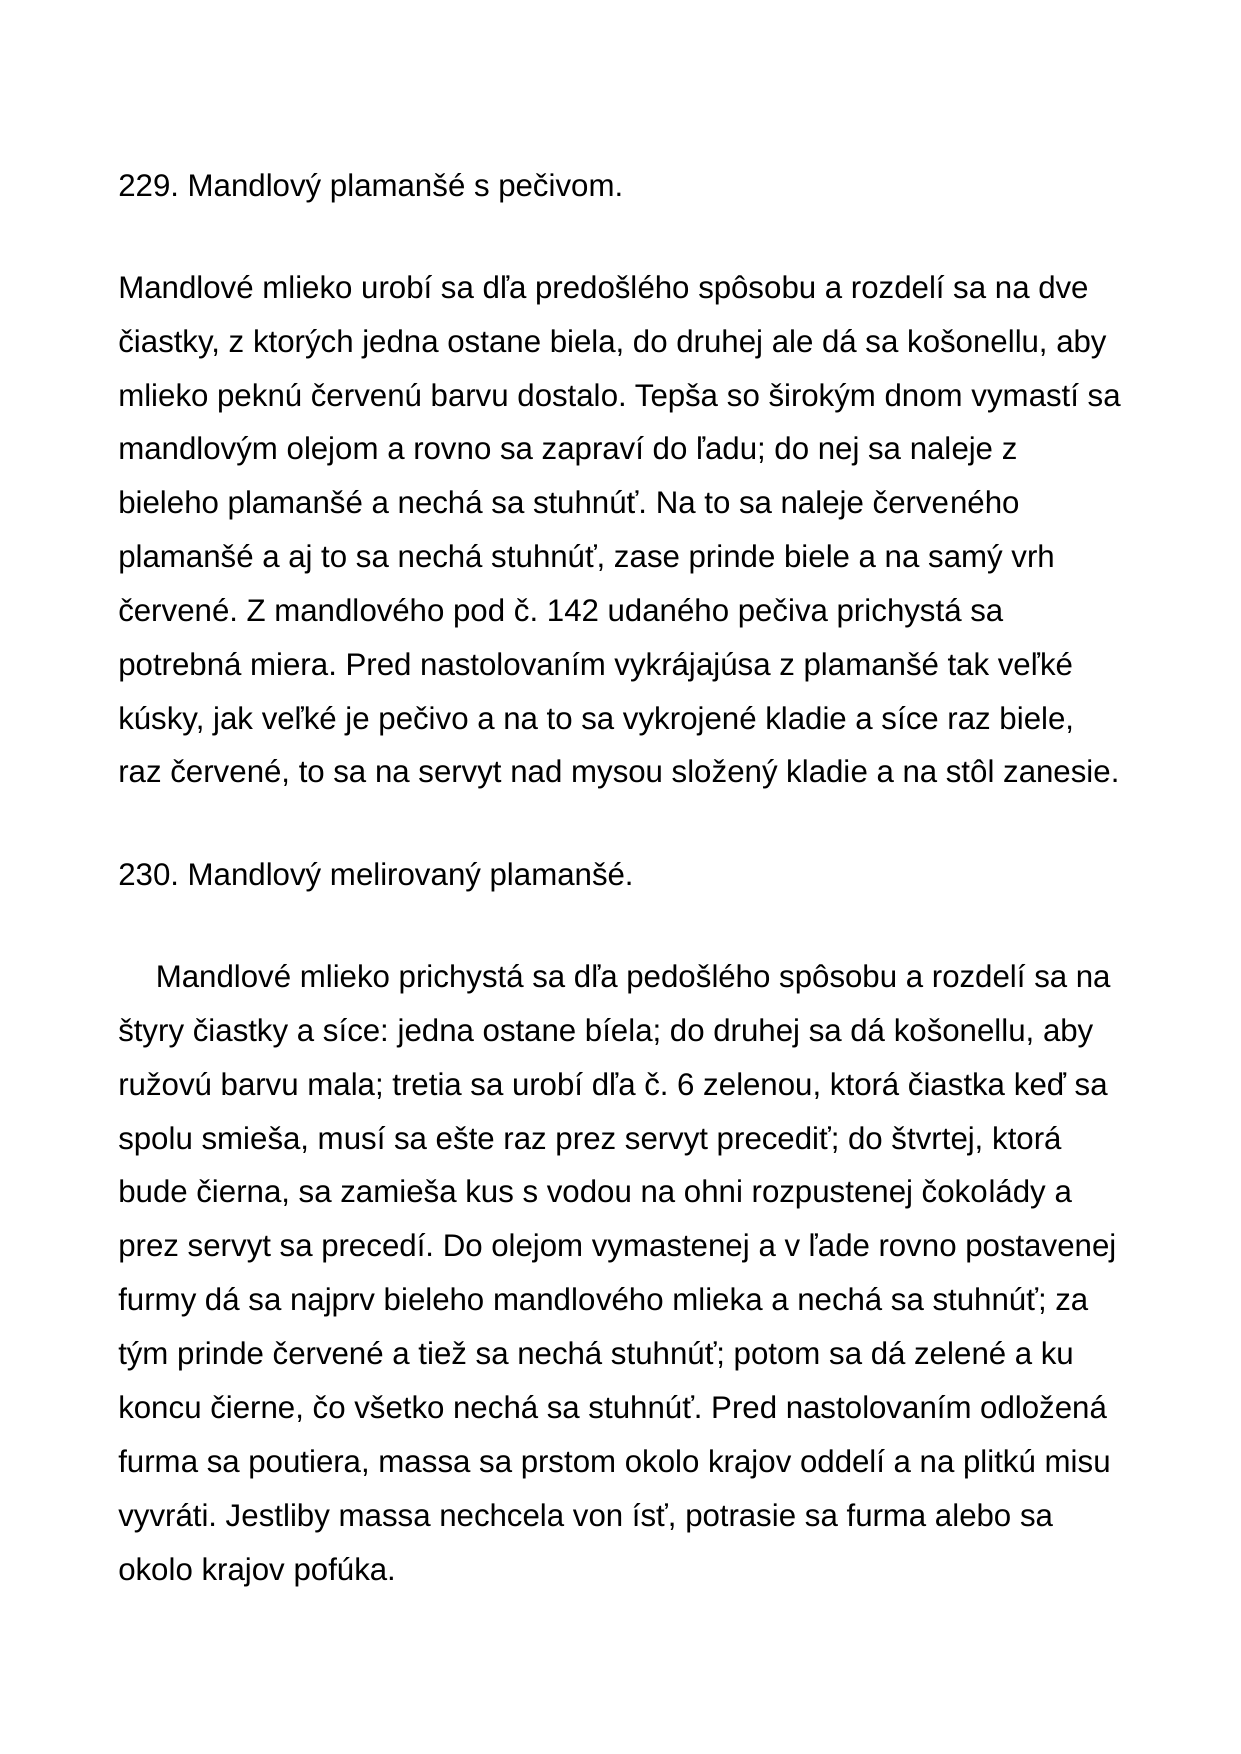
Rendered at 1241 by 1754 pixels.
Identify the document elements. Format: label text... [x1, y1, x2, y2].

text 229. Mandlový plamanšé s pečivom. [118, 167, 1122, 202]
text Mandlové mlieko urobí sa dľa predošlého spôsobu a rozdelí sa na dve čiastky, z ktorých jedna ostane biela, do druhej ale dá sa košonellu, aby mlieko peknú červenú barvu dostalo. Tepša so širokým dnom vymastí sa mandlovým olejom a rovno sa zapraví do ľadu; do nej sa naleje z bieleho plamanšé a nechá sa stuhnúť. Na to sa naleje červe­ného plamanšé a aj to sa nechá stuhnúť, zase prinde biele a na samý vrh červené. Z mandlového pod č. 142 udaného pečiva prichystá sa potrebná miera. Pred nastolovaním vykrájajúsa z plamanšé tak veľké kúsky, jak veľké je pečivo a na to sa vykrojené kladie a síce raz biele, raz červené, to sa na servyt nad mysou složený kladie a na stôl zanesie. [118, 269, 1122, 789]
text Mandlové mlieko prichystá sa dľa pedošlého spôsobu a rozdelí sa na štyry čiastky a síce: jedna ostane bíela; do druhej sa dá košonellu, aby ružovú barvu mala; tretia sa urobí dľa č. 6 zelenou, ktorá čiastka keď sa spolu smieša, musí sa ešte raz prez servyt precediť; do štvrtej, ktorá bude čierna, sa zamieša kus s vodou na ohni rozpustenej čoko­lády a prez servyt sa precedí. Do olejom vymastenej a v ľade rovno postavenej furmy dá sa najprv bieleho mandlo­vého mlieka a nechá sa stuhnúť; za tým prinde červené a tiež sa nechá stuhnúť; potom sa dá zelené a ku koncu čierne, čo všetko nechá sa stuhnúť. Pred nastolovaním odložená furma sa poutiera, massa sa prstom okolo krajov oddelí a na plitkú misu vyvráti. Jestliby massa nechcela von ísť, potrasie sa furma alebo sa okolo krajov pofúka. [118, 958, 1122, 1586]
text 230. Mandlový melirovaný plamanšé. [118, 856, 1122, 892]
